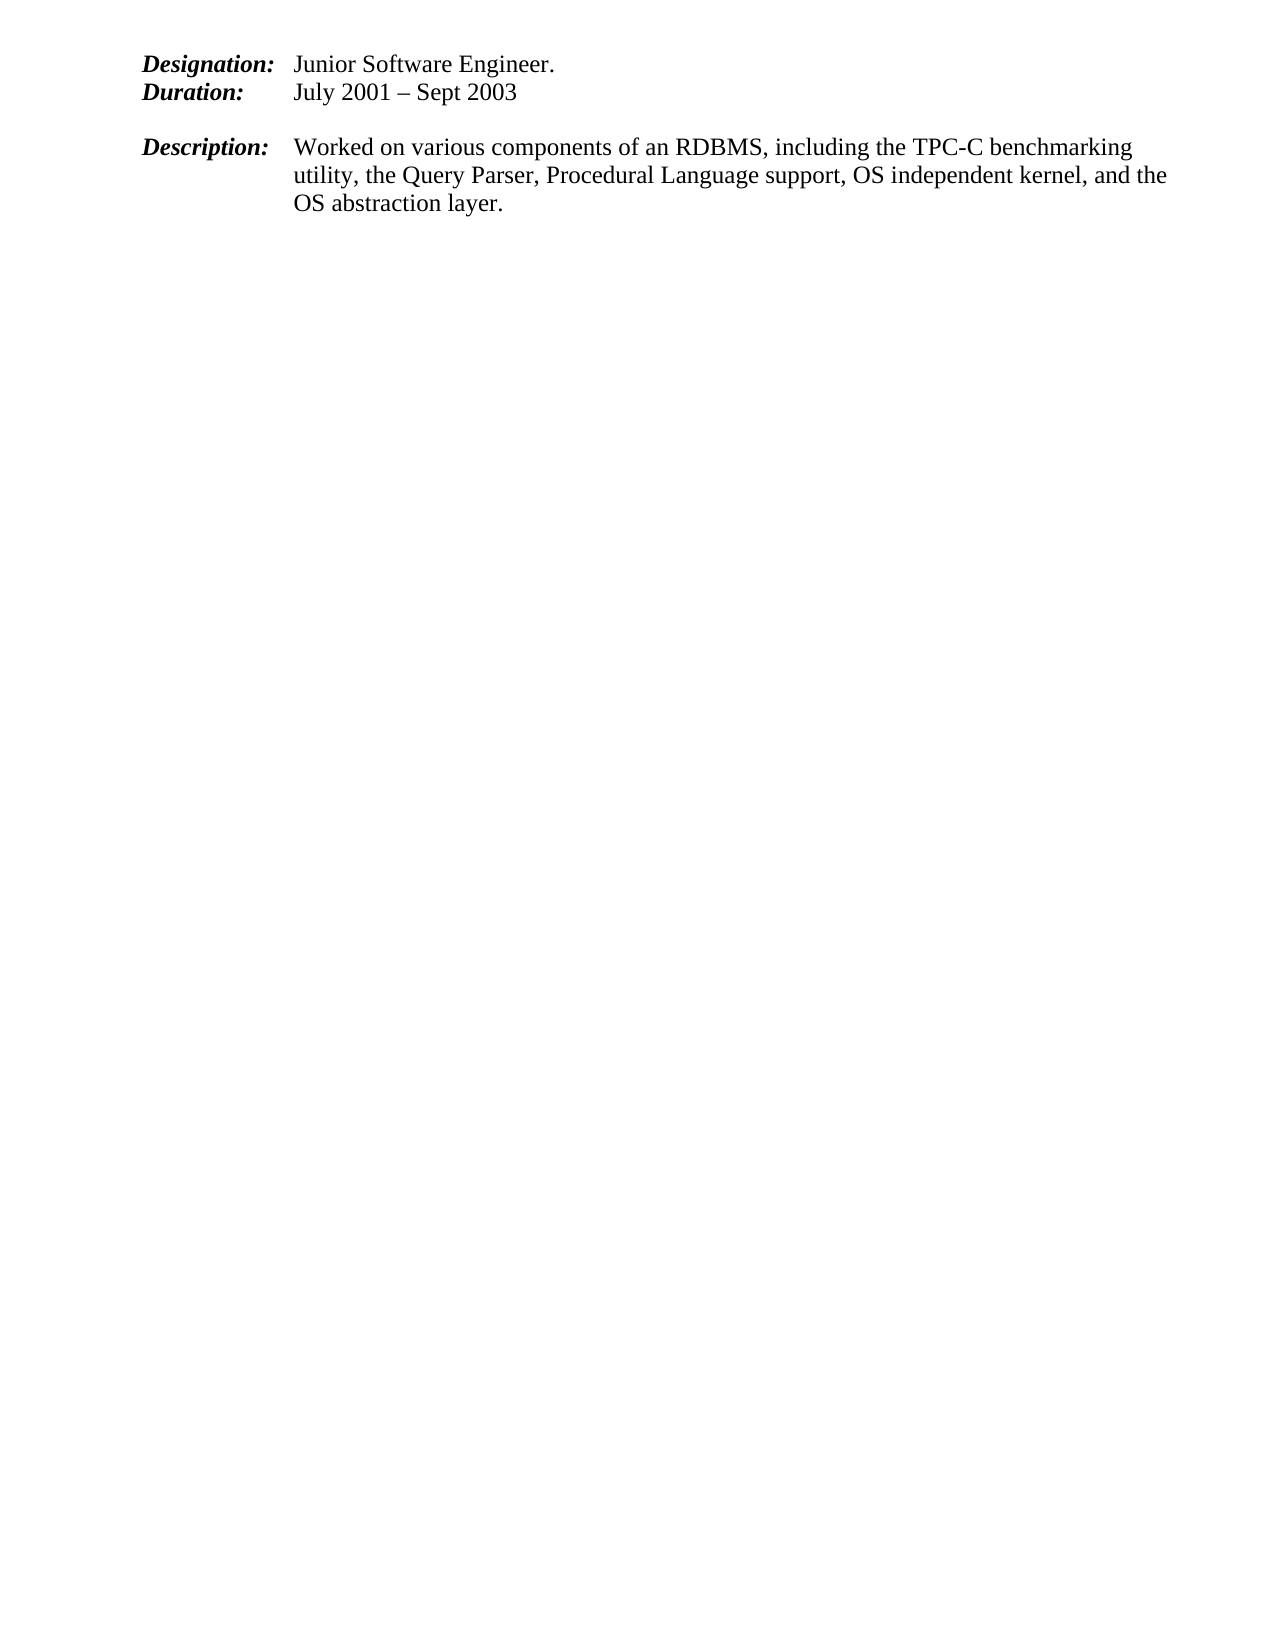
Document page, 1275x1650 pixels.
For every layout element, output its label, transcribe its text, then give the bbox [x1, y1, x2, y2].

text Description: Worked on various components of an RDBMS, including the TPC-C benchmarking utility, the Query Parser, Procedural Language support, OS independent kernel, and the OS abstraction layer. [142, 133, 1193, 217]
text Designation: Junior Software Engineer. [142, 50, 1193, 78]
text Duration: July 2001 – Sept 2003 [142, 78, 1193, 106]
